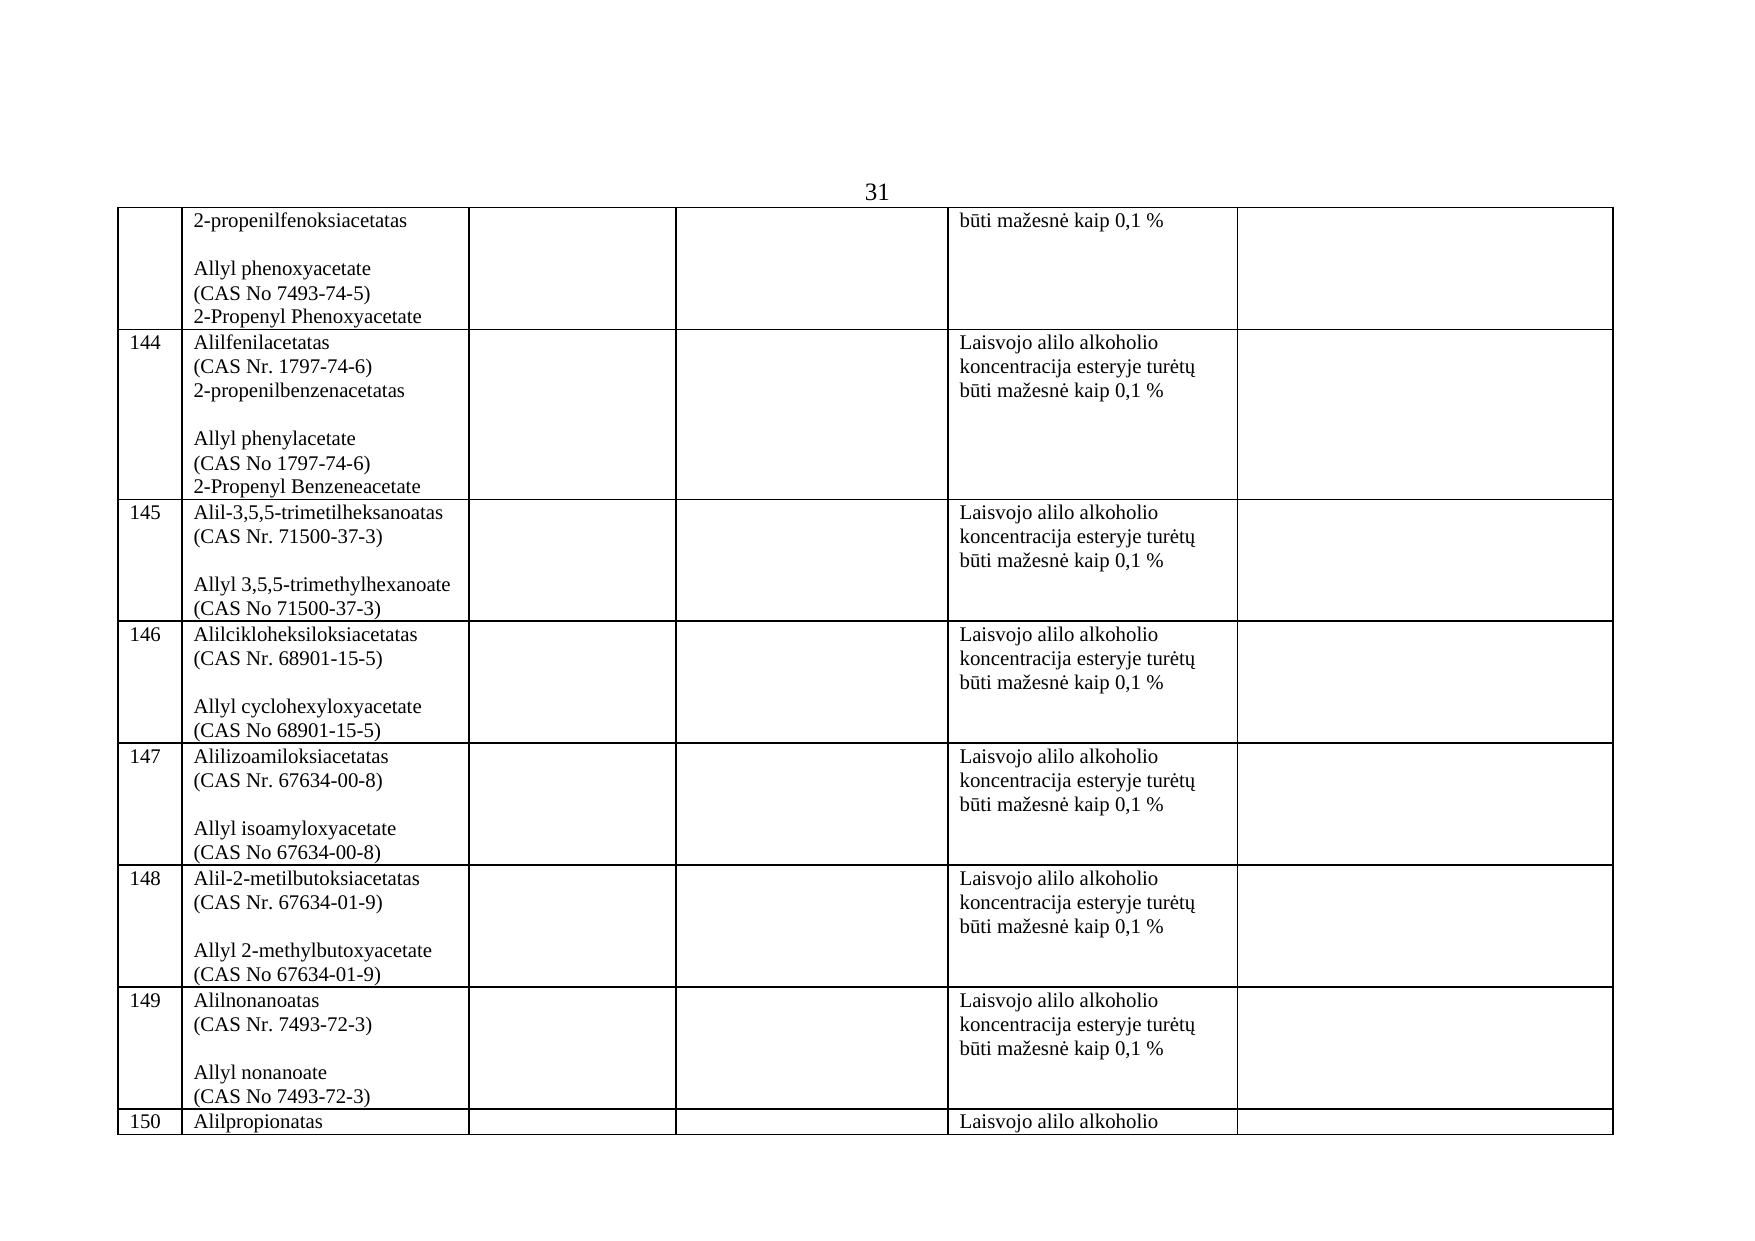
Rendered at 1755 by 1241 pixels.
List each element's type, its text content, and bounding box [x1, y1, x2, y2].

table_cell [1614, 499, 1754, 620]
table_cell [677, 500, 947, 620]
table_cell Alilfenilacetatas (CAS Nr. 1797-74-6) 2-propenilbenzenacetatas Allyl phenylacetate (CAS No 1797-74-6) 2-Propenyl Benzeneacetate [183, 330, 468, 498]
table_cell [1614, 207, 1754, 328]
table_cell būti mažesnė kaip 0,1 % [949, 208, 1237, 328]
table_cell [1238, 622, 1612, 742]
table_cell 148 [119, 866, 181, 986]
table_cell [677, 330, 947, 498]
table_cell Alil-2-metilbutoksiacetatas (CAS Nr. 67634-01-9) Allyl 2-methylbutoxyacetate (CAS No 67634-01-9) [183, 866, 468, 986]
table_cell Laisvojo alilo alkoholio [949, 1110, 1237, 1133]
table_cell Laisvojo alilo alkoholio koncentracija esteryje turėtų būti mažesnė kaip 0,1 % [949, 744, 1237, 864]
table_cell 144 [119, 330, 181, 498]
table_cell Alilnonanoatas (CAS Nr. 7493-72-3) Allyl nonanoate (CAS No 7493-72-3) [183, 988, 468, 1108]
table_cell [119, 208, 181, 328]
table_cell 2-propenilfenoksiacetatas Allyl phenoxyacetate (CAS No 7493-74-5) 2-Propenyl Phenoxyacetate [183, 208, 468, 328]
table_cell [1238, 500, 1612, 620]
table_cell [1614, 1108, 1754, 1133]
table_cell Laisvojo alilo alkoholio koncentracija esteryje turėtų būti mažesnė kaip 0,1 % [949, 500, 1237, 620]
table_cell [1238, 988, 1612, 1108]
table_cell [677, 622, 947, 742]
table_cell 145 [119, 500, 181, 620]
table_cell [1614, 864, 1754, 986]
table_cell [677, 866, 947, 986]
table_cell [470, 866, 675, 986]
table_cell [1614, 986, 1754, 1108]
table_cell [1614, 620, 1754, 742]
table_cell [470, 208, 675, 328]
table_cell [470, 330, 675, 498]
table_cell [677, 988, 947, 1108]
table_cell [677, 1110, 947, 1133]
table_cell 150 [119, 1110, 181, 1133]
table_cell 147 [119, 744, 181, 864]
table_cell Laisvojo alilo alkoholio koncentracija esteryje turėtų būti mažesnė kaip 0,1 % [949, 988, 1237, 1108]
table_cell [1238, 866, 1612, 986]
table_cell [1614, 742, 1754, 864]
table_cell Laisvojo alilo alkoholio koncentracija esteryje turėtų būti mažesnė kaip 0,1 % [949, 622, 1237, 742]
table_cell [470, 744, 675, 864]
table_cell [470, 622, 675, 742]
table_cell [470, 500, 675, 620]
table_cell Alilcikloheksiloksiacetatas (CAS Nr. 68901-15-5) Allyl cyclohexyloxyacetate (CAS No 68901-15-5) [183, 622, 468, 742]
table_cell Alilizoamiloksiacetatas (CAS Nr. 67634-00-8) Allyl isoamyloxyacetate (CAS No 67634-00-8) [183, 744, 468, 864]
table_cell Alil-3,5,5-trimetilheksanoatas (CAS Nr. 71500-37-3) Allyl 3,5,5-trimethylhexanoate (CAS No 71500-37-3) [183, 500, 468, 620]
table_cell 149 [119, 988, 181, 1108]
table_cell [677, 744, 947, 864]
table_cell Alilpropionatas [183, 1110, 468, 1133]
table_cell [1238, 208, 1612, 328]
table_cell Laisvojo alilo alkoholio koncentracija esteryje turėtų būti mažesnė kaip 0,1 % [949, 866, 1237, 986]
table_cell [470, 988, 675, 1108]
table_cell Laisvojo alilo alkoholio koncentracija esteryje turėtų būti mažesnė kaip 0,1 % [949, 330, 1237, 498]
table_cell [1238, 744, 1612, 864]
table_cell [1238, 330, 1612, 498]
table_cell [1614, 329, 1754, 498]
table_cell [1238, 1110, 1612, 1133]
table_cell [470, 1110, 675, 1133]
table_cell 146 [119, 622, 181, 742]
table_cell [677, 208, 947, 328]
